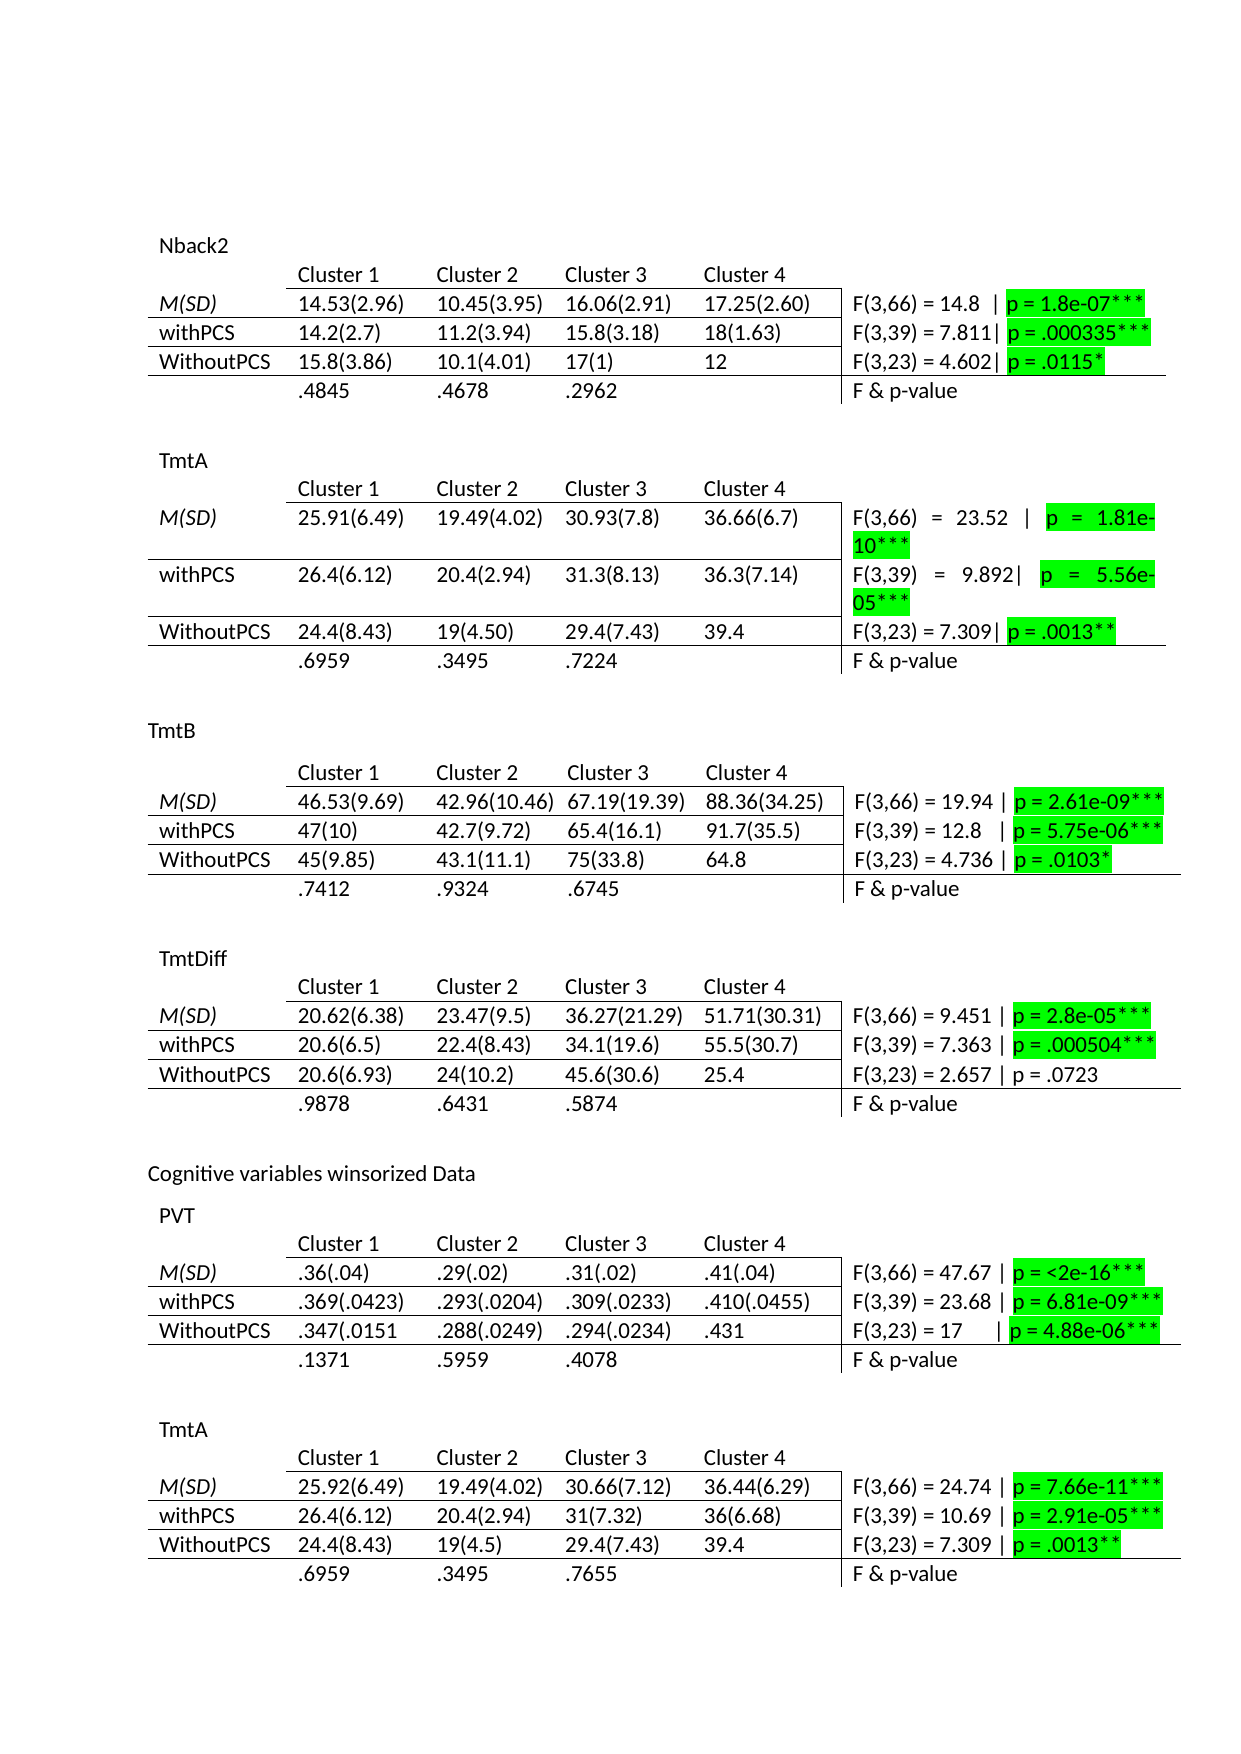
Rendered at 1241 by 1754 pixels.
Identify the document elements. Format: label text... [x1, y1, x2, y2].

table_cell F(3,23) = 4.602| p = .0115* [842, 346, 1166, 375]
table_cell 12 [703, 347, 841, 375]
table_cell [148, 646, 286, 674]
table_header [425, 945, 564, 972]
table_header [795, 1415, 887, 1443]
table_cell Cluster 3 [564, 474, 703, 502]
table_cell 36.3(7.14) [703, 560, 841, 616]
table_cell Cluster 3 [564, 973, 703, 1001]
table_cell Cluster 3 [564, 1229, 703, 1257]
table_cell .7655 [564, 1559, 703, 1587]
table_cell WithoutPCS [148, 617, 286, 645]
table_cell 88.36(34.25) [705, 787, 843, 815]
table_cell [148, 260, 286, 288]
table_header Cluster 2 [425, 758, 566, 786]
table_header [425, 1201, 564, 1229]
table_cell Cluster 1 [286, 973, 425, 1001]
table_cell [841, 973, 1181, 1001]
table_cell F(3,39) = 23.68 | p = 6.81e-09*** [842, 1286, 1181, 1315]
text Cognitive variables winsorized Data [148, 1159, 1093, 1187]
table_cell 22.4(8.43) [425, 1031, 564, 1059]
table_header [564, 1415, 703, 1443]
table_cell .31(.02) [564, 1258, 703, 1286]
table_cell Cluster 2 [425, 260, 564, 288]
table_cell withPCS [148, 560, 286, 616]
table_cell Cluster 1 [286, 260, 425, 288]
table_cell 39.4 [703, 1530, 841, 1558]
table_cell F(3,66) = 23.52 | p = 1.81e-10*** [842, 502, 1166, 559]
table_cell 29.4(7.43) [564, 1530, 703, 1558]
table_cell Cluster 2 [425, 1229, 564, 1257]
table_cell 67.19(19.39) [566, 787, 704, 815]
table_cell F(3,66) = 47.67 | p = <2e-16*** [842, 1257, 1181, 1286]
table_cell .9324 [425, 875, 566, 902]
table_cell withPCS [148, 1031, 286, 1059]
table_cell withPCS [148, 1501, 286, 1529]
table_cell 42.96(10.46) [425, 787, 566, 815]
table_cell 24.4(8.43) [286, 617, 425, 645]
table_cell M(SD) [148, 1001, 286, 1029]
table_cell 18(1.63) [703, 318, 841, 346]
table_header [703, 1415, 795, 1443]
table_header [887, 148, 1166, 260]
table_header [425, 446, 564, 474]
table_cell 64.8 [705, 845, 843, 873]
table_cell 30.66(7.12) [564, 1472, 703, 1500]
table_cell .29(.02) [425, 1258, 564, 1286]
table_cell Cluster 1 [286, 474, 425, 502]
text TmtB [148, 716, 1093, 744]
table_cell M(SD) [148, 288, 286, 317]
table_cell 42.7(9.72) [425, 816, 566, 844]
table_header [887, 1201, 1181, 1229]
table_header [425, 1415, 564, 1443]
table_cell .2962 [564, 376, 703, 404]
table_cell 36(6.68) [703, 1501, 841, 1529]
table_cell 26.4(6.12) [286, 560, 425, 616]
table_cell .431 [703, 1316, 841, 1344]
table_header Cluster 1 [286, 758, 425, 786]
table_cell 36.66(6.7) [703, 503, 841, 559]
table_cell [703, 646, 841, 674]
table_cell F(3,23) = 7.309| p = .0013** [842, 616, 1166, 645]
table_cell 31(7.32) [564, 1501, 703, 1529]
table_header Nback2 [148, 148, 286, 260]
table_cell 24(10.2) [425, 1060, 564, 1088]
table_cell .6745 [566, 875, 704, 902]
table_cell .369(.0423) [286, 1287, 425, 1315]
table_header [703, 148, 795, 260]
table_cell 65.4(16.1) [566, 816, 704, 844]
table_cell [703, 1345, 841, 1373]
table_cell .288(.0249) [425, 1316, 564, 1344]
table_cell WithoutPCS [148, 1530, 286, 1558]
table_cell [148, 1089, 286, 1117]
table_cell .36(.04) [286, 1258, 425, 1286]
table_cell 10.45(3.95) [425, 289, 564, 317]
table_cell .410(.0455) [703, 1287, 841, 1315]
table_cell M(SD) [148, 786, 286, 815]
table_cell .41(.04) [703, 1258, 841, 1286]
table_cell [148, 474, 286, 502]
table_cell .7412 [286, 875, 425, 902]
table_cell F & p-value [842, 1089, 1181, 1117]
table_cell 45(9.85) [286, 845, 425, 873]
table_cell .294(.0234) [564, 1316, 703, 1344]
table_cell M(SD) [148, 1471, 286, 1500]
table_cell [148, 1443, 286, 1471]
table_cell 46.53(9.69) [286, 787, 425, 815]
table_cell 36.27(21.29) [564, 1002, 703, 1029]
table_header Cluster 3 [566, 758, 704, 786]
table_cell Cluster 3 [564, 260, 703, 288]
table_cell F(3,66) = 24.74 | p = 7.66e-11*** [842, 1471, 1181, 1500]
table_cell .4678 [425, 376, 564, 404]
table_cell 51.71(30.31) [703, 1002, 841, 1029]
table_cell .3495 [425, 1559, 564, 1587]
table_cell 23.47(9.5) [425, 1002, 564, 1029]
table_cell Cluster 4 [703, 1229, 841, 1257]
table_cell WithoutPCS [148, 347, 286, 375]
table_cell 43.1(11.1) [425, 845, 566, 873]
table_cell [148, 1559, 286, 1587]
table_cell .6431 [425, 1089, 564, 1117]
table_cell 31.3(8.13) [564, 560, 703, 616]
table_header TmtDiff [148, 945, 286, 972]
table_cell 20.4(2.94) [425, 1501, 564, 1529]
table_cell [703, 376, 841, 404]
table_cell .309(.0233) [564, 1287, 703, 1315]
table_header [425, 148, 564, 260]
table_cell [841, 260, 1166, 288]
table_header [795, 945, 887, 972]
table_cell .7224 [564, 646, 703, 674]
table_cell F & p-value [842, 376, 1166, 404]
table_cell F(3,39) = 9.892| p = 5.56e-05*** [842, 559, 1166, 616]
table_cell Cluster 1 [286, 1229, 425, 1257]
table_header [795, 446, 887, 474]
table_cell Cluster 3 [564, 1443, 703, 1471]
table_cell [841, 1229, 1181, 1257]
table_header [286, 1415, 425, 1443]
table_cell [148, 875, 286, 902]
table_cell Cluster 4 [703, 973, 841, 1001]
table_cell 14.53(2.96) [286, 289, 425, 317]
table_cell [841, 1443, 1181, 1471]
table_cell 26.4(6.12) [286, 1501, 425, 1529]
table_cell F & p-value [842, 1559, 1181, 1587]
table_cell 19(4.50) [425, 617, 564, 645]
table_cell 25.4 [703, 1060, 841, 1088]
table_cell [148, 973, 286, 1001]
table_header [286, 945, 425, 972]
table_header Cluster 4 [705, 758, 843, 786]
table_cell F & p-value [844, 875, 1181, 902]
table_header [564, 945, 703, 972]
table_header TmtA [148, 1415, 286, 1443]
table_cell 14.2(2.7) [286, 318, 425, 346]
table_cell F(3,66) = 14.8 | p = 1.8e-07*** [842, 288, 1166, 317]
table_cell 91.7(35.5) [705, 816, 843, 844]
table_cell Cluster 4 [703, 1443, 841, 1471]
table_header PVT [148, 1201, 286, 1229]
table_cell [148, 376, 286, 404]
table_header [887, 945, 1181, 972]
table_cell 55.5(30.7) [703, 1031, 841, 1059]
table_cell .9878 [286, 1089, 425, 1117]
table_cell 47(10) [286, 816, 425, 844]
table_cell .347(.0151 [286, 1316, 425, 1344]
table_cell Cluster 4 [703, 474, 841, 502]
table_cell F(3,23) = 2.657 | p = .0723 [842, 1059, 1181, 1088]
table_cell .6959 [286, 1559, 425, 1587]
table_cell 19(4.5) [425, 1530, 564, 1558]
table_cell .4078 [564, 1345, 703, 1373]
table_cell F(3,39) = 12.8 | p = 5.75e-06*** [844, 815, 1181, 844]
table_cell .293(.0204) [425, 1287, 564, 1315]
table_header [795, 1201, 887, 1229]
table_cell 20.6(6.93) [286, 1060, 425, 1088]
table_header [843, 758, 1181, 786]
table_cell 10.1(4.01) [425, 347, 564, 375]
table_cell 16.06(2.91) [564, 289, 703, 317]
table_cell withPCS [148, 318, 286, 346]
table_cell 20.6(6.5) [286, 1031, 425, 1059]
table_cell Cluster 2 [425, 973, 564, 1001]
table_header TmtA [148, 446, 286, 474]
table_cell 36.44(6.29) [703, 1472, 841, 1500]
table_cell .1371 [286, 1345, 425, 1373]
table_cell F(3,39) = 7.811| p = .000335*** [842, 317, 1166, 346]
table_cell F(3,23) = 4.736 | p = .0103* [844, 844, 1181, 873]
table_header [564, 148, 703, 260]
table_cell Cluster 4 [703, 260, 841, 288]
table_cell .5874 [564, 1089, 703, 1117]
table_cell .4845 [286, 376, 425, 404]
table_cell F(3,23) = 7.309 | p = .0013** [842, 1529, 1181, 1558]
table_header [286, 148, 425, 260]
table_cell F(3,39) = 10.69 | p = 2.91e-05*** [842, 1500, 1181, 1529]
table_cell 25.91(6.49) [286, 503, 425, 559]
table_cell 75(33.8) [566, 845, 704, 873]
table_cell 30.93(7.8) [564, 503, 703, 559]
table_header [887, 446, 1166, 474]
table_cell M(SD) [148, 1257, 286, 1286]
table_cell F & p-value [842, 1345, 1181, 1373]
table_cell 19.49(4.02) [425, 1472, 564, 1500]
table_cell [703, 1559, 841, 1587]
table_cell [148, 1229, 286, 1257]
table_cell 24.4(8.43) [286, 1530, 425, 1558]
table_cell M(SD) [148, 502, 286, 559]
table_header [148, 758, 286, 786]
table_cell WithoutPCS [148, 1060, 286, 1088]
table_cell [703, 1089, 841, 1117]
table_cell F(3,66) = 9.451 | p = 2.8e-05*** [842, 1001, 1181, 1029]
table_cell 20.4(2.94) [425, 560, 564, 616]
table_cell 39.4 [703, 617, 841, 645]
table_cell [705, 875, 843, 902]
table_cell WithoutPCS [148, 1316, 286, 1344]
table_header [286, 1201, 425, 1229]
table_cell 29.4(7.43) [564, 617, 703, 645]
table_header [703, 446, 795, 474]
table_cell 17.25(2.60) [703, 289, 841, 317]
table_cell 25.92(6.49) [286, 1472, 425, 1500]
table_cell F(3,66) = 19.94 | p = 2.61e-09*** [844, 786, 1181, 815]
table_cell 34.1(19.6) [564, 1031, 703, 1059]
table_cell 19.49(4.02) [425, 503, 564, 559]
table_header [286, 446, 425, 474]
table_cell withPCS [148, 816, 286, 844]
table_cell 11.2(3.94) [425, 318, 564, 346]
table_header [564, 1201, 703, 1229]
table_cell .6959 [286, 646, 425, 674]
table_cell .5959 [425, 1345, 564, 1373]
table_cell withPCS [148, 1287, 286, 1315]
table_cell WithoutPCS [148, 845, 286, 873]
table_header [703, 1201, 795, 1229]
table_cell 15.8(3.18) [564, 318, 703, 346]
table_cell Cluster 2 [425, 474, 564, 502]
table_cell 20.62(6.38) [286, 1002, 425, 1029]
table_header [887, 1415, 1181, 1443]
table_cell Cluster 2 [425, 1443, 564, 1471]
table_cell F(3,39) = 7.363 | p = .000504*** [842, 1030, 1181, 1059]
table_cell 45.6(30.6) [564, 1060, 703, 1088]
table_cell [841, 474, 1166, 502]
table_header [795, 148, 887, 260]
table_header [703, 945, 795, 972]
table_cell .3495 [425, 646, 564, 674]
table_header [564, 446, 703, 474]
table_cell F(3,23) = 17 | p = 4.88e-06*** [842, 1315, 1181, 1344]
table_cell F & p-value [842, 646, 1166, 674]
table_cell 15.8(3.86) [286, 347, 425, 375]
table_cell Cluster 1 [286, 1443, 425, 1471]
table_cell 17(1) [564, 347, 703, 375]
table_cell [148, 1345, 286, 1373]
